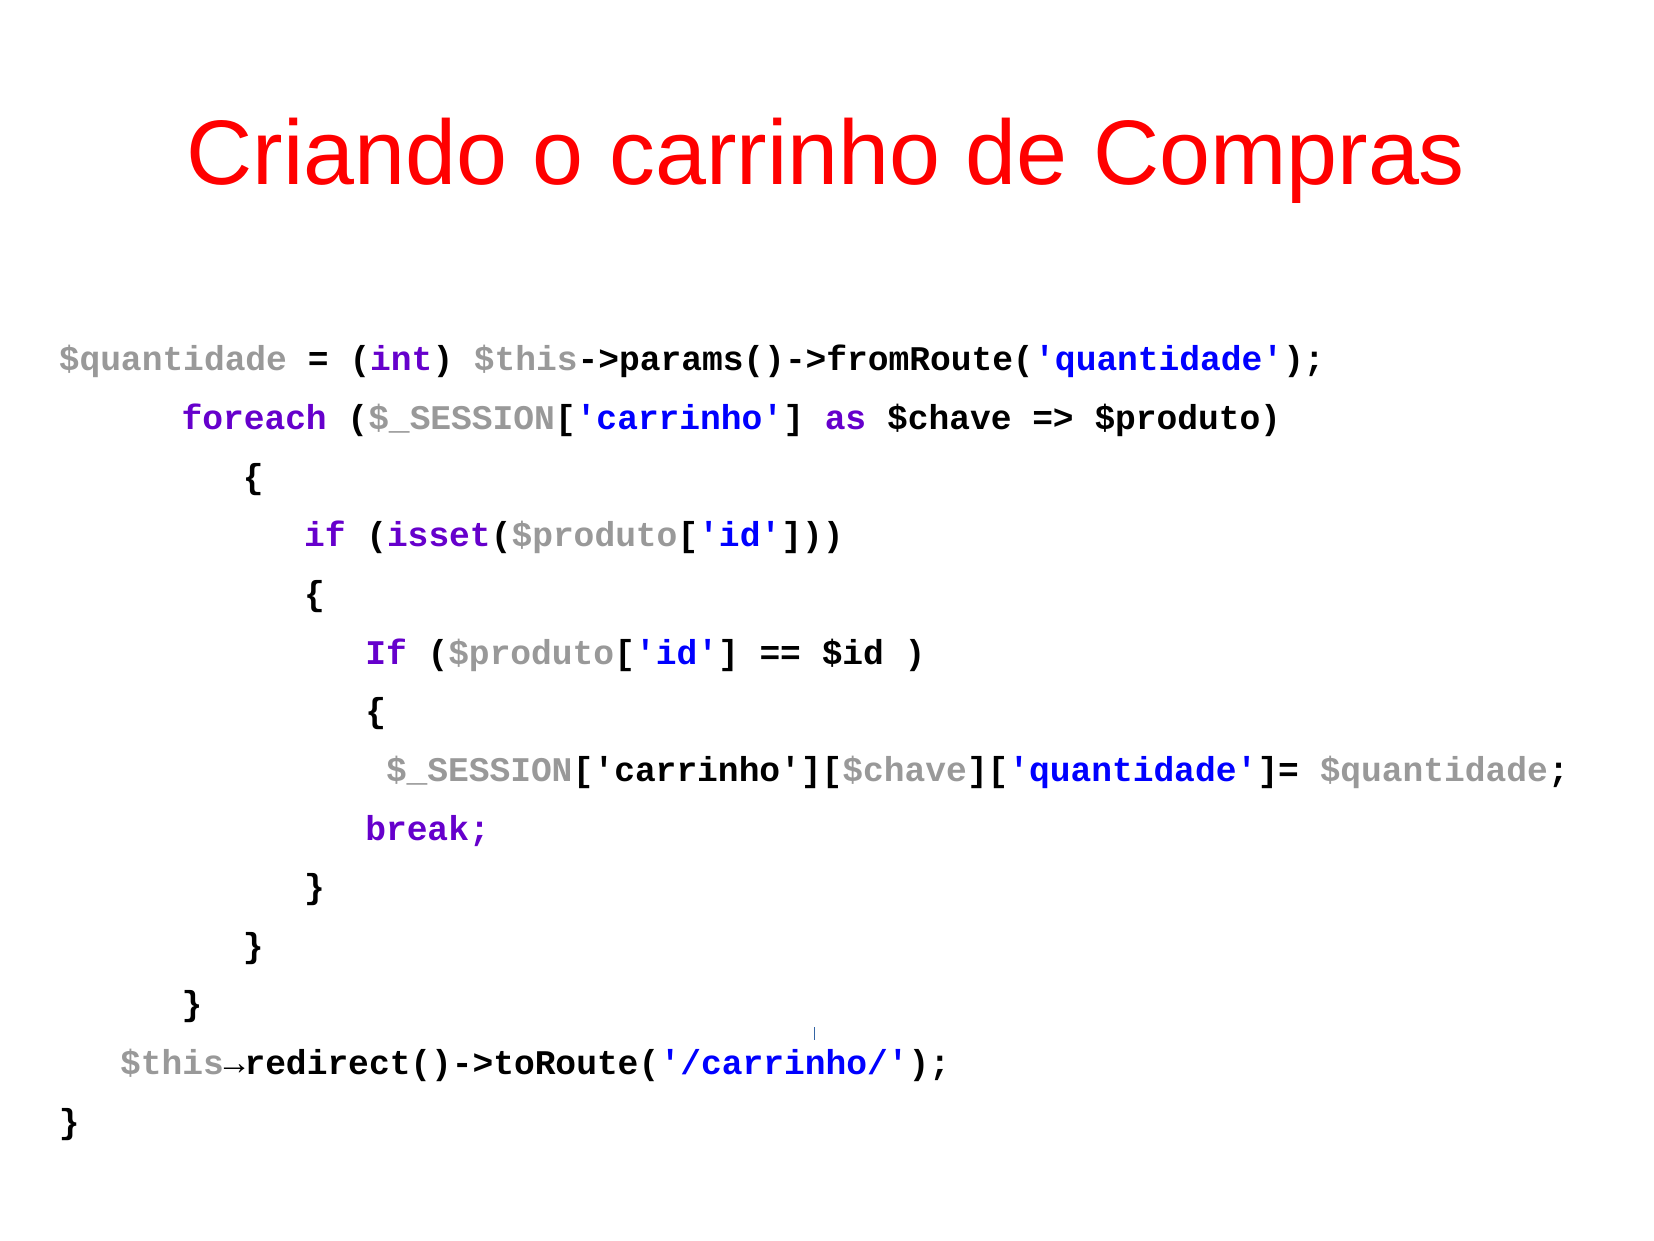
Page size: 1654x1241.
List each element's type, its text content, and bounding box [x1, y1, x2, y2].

list $quantidade = (int) $this->params()->fromRoute('quantidade'); foreach ($_SESSION['carrinho'] as $chave => $produto) { if (isset($produto['id'])) { If ($produto['id'] == $id ) { $_SESSION['carrinho'][$chave]['quantidade']= $quantidade; break; } } } $this→redirect()->toRoute('/carrinho/'); } [59, 283, 1607, 1182]
title Criando o carrinho de Compras [82, 49, 1571, 257]
